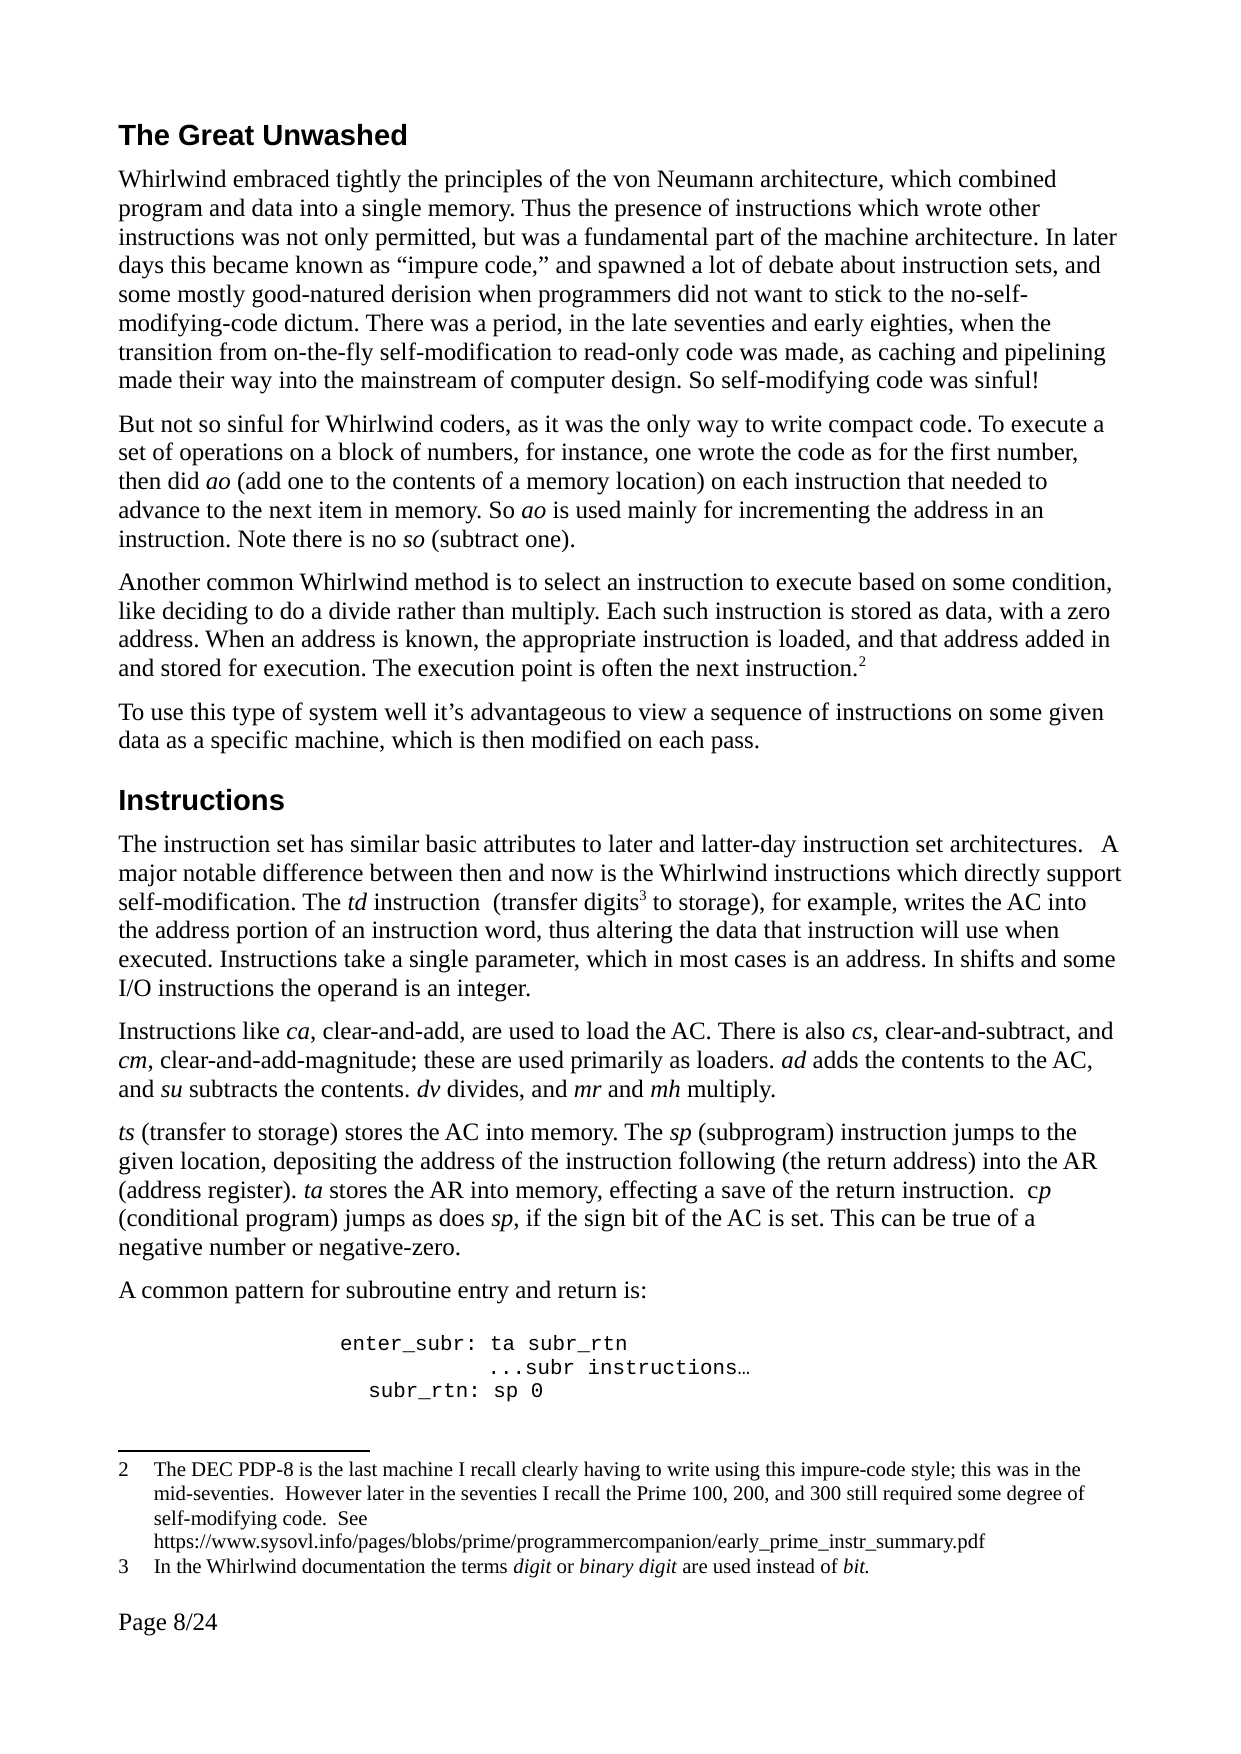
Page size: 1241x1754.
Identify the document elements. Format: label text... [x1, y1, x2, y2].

text The instruction set has similar basic attributes to later and latter-day instruction set architectures. A major notable difference between then and now is the Whirlwind instructions which directly support self-modification. The td instruction (transfer digits to storage), for example, writes the AC into the address portion of an instruction word, thus altering the data that instruction will use when executed. Instructions take a single parameter, which in most cases is an address. In shifts and some I/O instructions the operand is an integer. [118, 829, 1122, 1002]
text To use this type of system well it’s advantageous to view a sequence of instructions on some given data as a specific machine, which is then modified on each pass. [118, 697, 1122, 754]
subtitle The Great Unwashed [118, 118, 1122, 152]
text Instructions like ca, clear-and-add, are used to load the AC. There is also cs, clear-and-subtract, and cm, clear-and-add-magnitude; these are used primarily as loaders. ad adds the contents to the AC, and su subtracts the contents. dv divides, and mr and mh multiply. [118, 1016, 1122, 1103]
text In the Whirlwind documentation the terms digit or binary digit are used instead of bit. [118, 1553, 1122, 1578]
text But not so sinful for Whirlwind coders, as it was the only way to write compact code. To execute a set of operations on a block of numbers, for instance, one wrote the code as for the first number, then did ao (add one to the contents of a memory location) on each instruction that needed to advance to the next item in memory. So ao is used mainly for incrementing the address in an instruction. Note there is no so (subtract one). [118, 409, 1122, 552]
subtitle Instructions [118, 783, 1122, 817]
text Whirlwind embraced tightly the principles of the von Neumann architecture, which combined program and data into a single memory. Thus the presence of instructions which wrote other instructions was not only permitted, but was a fundamental part of the machine architecture. In later days this became known as “impure code,” and spawned a lot of debate about instruction sets, and some mostly good-natured derision when programmers did not want to stick to the no-self-modifying-code dictum. There was a period, in the late seventies and early eighties, when the transition from on-the-fly self-modification to read-only code was made, as caching and pipelining made their way into the mainstream of computer design. So self-modifying code was sinful! [118, 164, 1122, 394]
text enter_subr: ta subr_rtn ...subr instructions… subr_rtn: sp 0 [118, 1333, 1122, 1404]
text ts (transfer to storage) stores the AC into memory. The sp (subprogram) instruction jumps to the given location, depositing the address of the instruction following (the return address) into the AR (address register). ta stores the AR into memory, effecting a save of the return instruction. cp (conditional program) jumps as does sp, if the sign bit of the AC is set. This can be true of a negative number or negative-zero. [118, 1117, 1122, 1261]
text A common pattern for subroutine entry and return is: [118, 1276, 1122, 1304]
text Another common Whirlwind method is to select an instruction to execute based on some condition, like deciding to do a divide rather than multiply. Each such instruction is stored as data, with a zero address. When an address is known, the appropriate instruction is loaded, and that address added in and stored for execution. The execution point is often the next instruction. [118, 567, 1122, 682]
text The DEC PDP-8 is the last machine I recall clearly having to write using this impure-code style; this was in the mid-seventies. However later in the seventies I recall the Prime 100, 200, and 300 still required some degree of self-modifying code. See https://www.sysovl.info/pages/blobs/prime/programmercompanion/early_prime_instr_summary.pdf [118, 1457, 1122, 1553]
